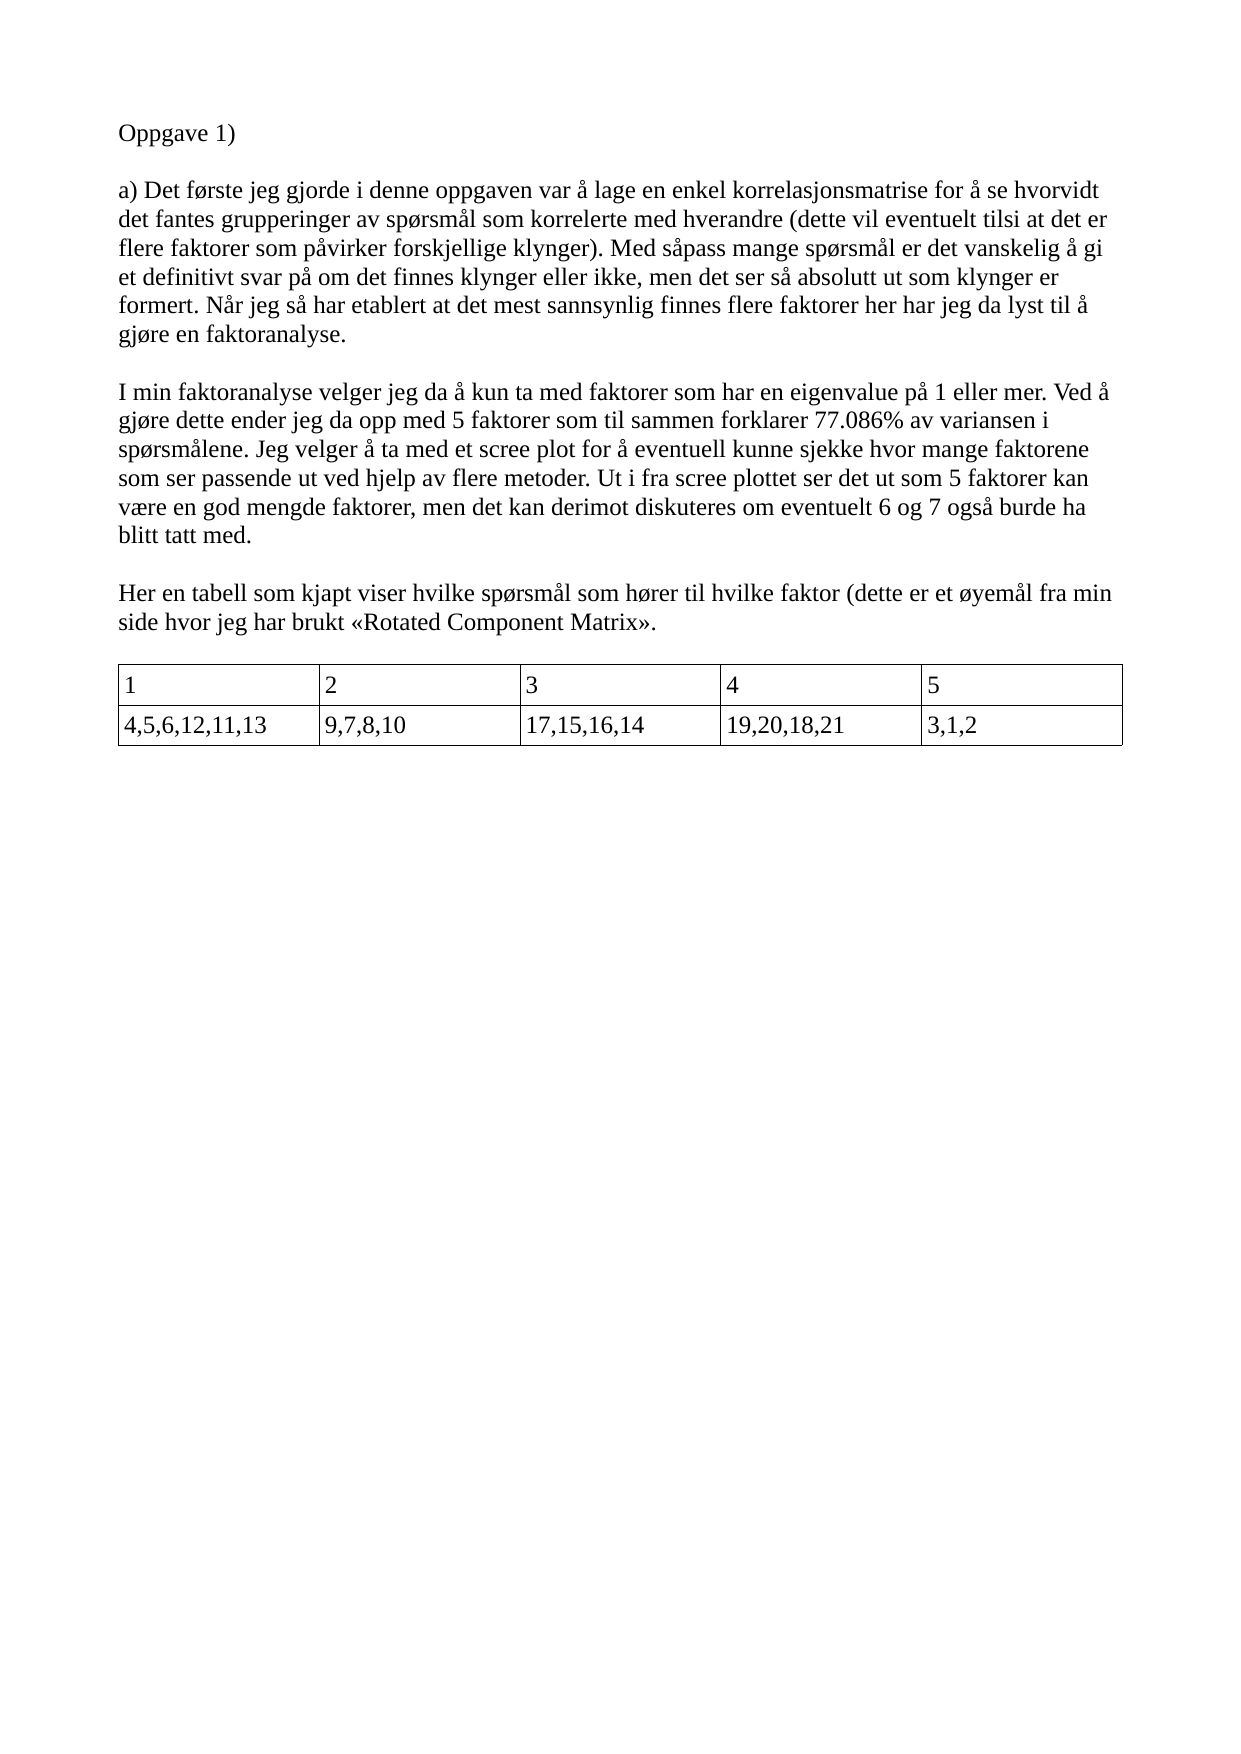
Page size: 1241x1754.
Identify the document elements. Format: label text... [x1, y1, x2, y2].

table_header 5 [922, 665, 1122, 705]
table_cell 4,5,6,12,11,13 [119, 706, 319, 745]
table_header 1 [119, 665, 319, 705]
text a) Det første jeg gjorde i denne oppgaven var å lage en enkel korrelasjonsmatrise for å se hvorvidt det fantes grupperinger av spørsmål som korrelerte med hverandre (dette vil eventuelt tilsi at det er flere faktorer som påvirker forskjellige klynger). Med såpass mange spørsmål er det vanskelig å gi et definitivt svar på om det finnes klynger eller ikke, men det ser så absolutt ut som klynger er formert. Når jeg så har etablert at det mest sannsynlig finnes flere faktorer her har jeg da lyst til å gjøre en faktoranalyse. [118, 176, 1122, 348]
table_cell 19,20,18,21 [721, 706, 921, 745]
text I min faktoranalyse velger jeg da å kun ta med faktorer som har en eigenvalue på 1 eller mer. Ved å gjøre dette ender jeg da opp med 5 faktorer som til sammen forklarer 77.086% av variansen i spørsmålene. Jeg velger å ta med et scree plot for å eventuell kunne sjekke hvor mange faktorene som ser passende ut ved hjelp av flere metoder. Ut i fra scree plottet ser det ut som 5 faktorer kan være en god mengde faktorer, men det kan derimot diskuteres om eventuelt 6 og 7 også burde ha blitt tatt med. [118, 377, 1122, 549]
table_header 2 [320, 665, 520, 705]
text Oppgave 1) [118, 118, 1122, 147]
table_cell 17,15,16,14 [521, 706, 720, 745]
text Her en tabell som kjapt viser hvilke spørsmål som hører til hvilke faktor (dette er et øyemål fra min side hvor jeg har brukt «Rotated Component Matrix». [118, 578, 1122, 636]
table_header 4 [721, 665, 921, 705]
table_cell 3,1,2 [922, 706, 1122, 745]
table_header 3 [521, 665, 720, 705]
table_cell 9,7,8,10 [320, 706, 520, 745]
